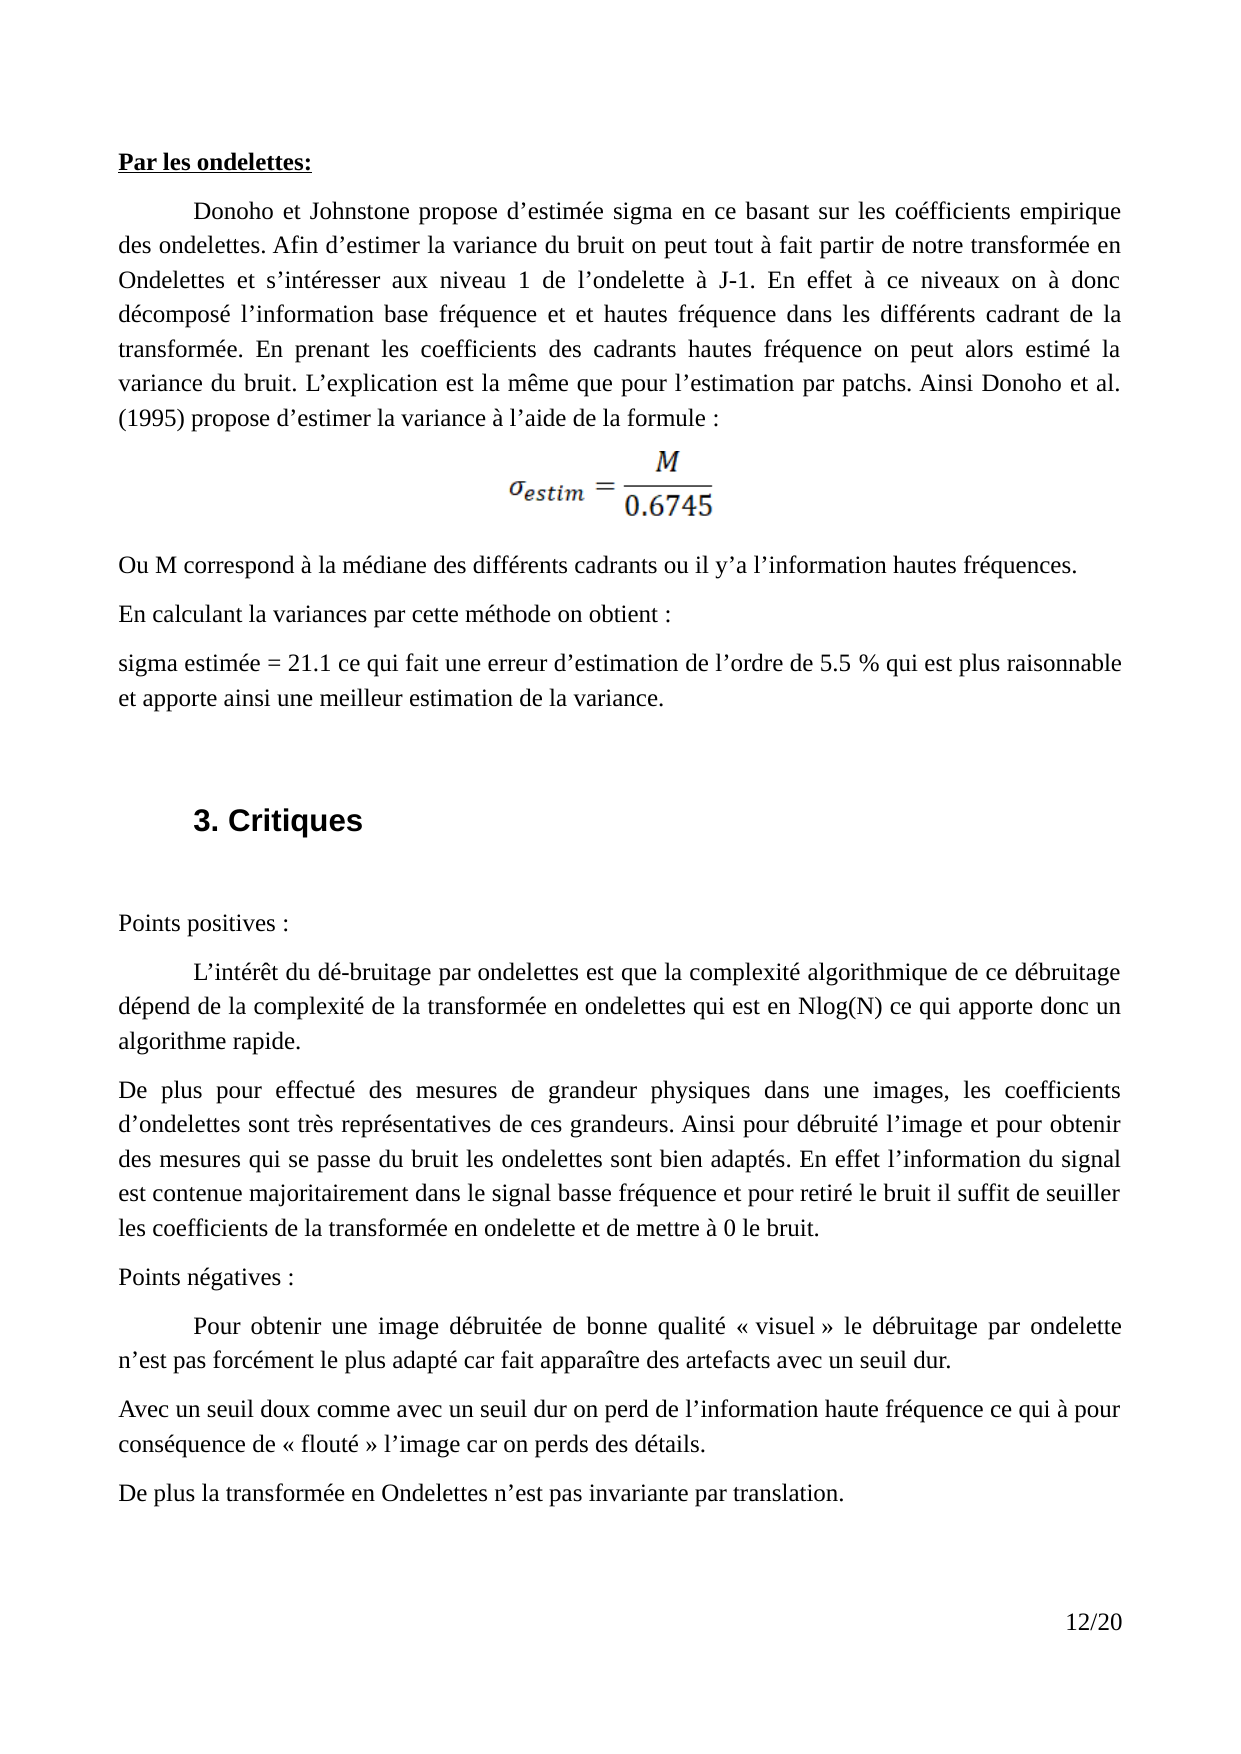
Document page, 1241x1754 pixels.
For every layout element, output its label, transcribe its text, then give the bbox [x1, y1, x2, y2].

picture [502, 451, 738, 527]
text En calculant la variances par cette méthode on obtient : [118, 599, 1122, 628]
text Points négatives : [118, 1262, 1122, 1291]
text Ou M correspond à la médiane des différents cadrants ou il y’a l’information hautes fréquences. [118, 550, 1122, 579]
text De plus la transformée en Ondelettes n’est pas invariante par translation. [118, 1478, 1122, 1507]
text Par les ondelettes: [118, 147, 1122, 176]
text L’intérêt du dé-bruitage par ondelettes est que la complexité algorithmique de ce débruitage dépend de la complexité de la transformée en ondelettes qui est en Nlog(N) ce qui apporte donc un algorithme rapide. [118, 957, 1122, 1054]
text Avec un seuil doux comme avec un seuil dur on perd de l’information haute fréquence ce qui à pour conséquence de « flouté » l’image car on perds des détails. [118, 1394, 1122, 1458]
text Pour obtenir une image débruitée de bonne qualité « visuel » le débruitage par ondelette n’est pas forcément le plus adapté car fait apparaître des artefacts avec un seuil dur. [118, 1311, 1122, 1374]
text Donoho et Johnstone propose d’estimée sigma en ce basant sur les coéfficients empirique des ondelettes. Afin d’estimer la variance du bruit on peut tout à fait partir de notre transformée en Ondelettes et s’intéresser aux niveau 1 de l’ondelette à J-1. En effet à ce niveaux on à donc décomposé l’information base fréquence et et hautes fréquence dans les différents cadrant de la transformée. En prenant les coefficients des cadrants hautes fréquence on peut alors estimé la variance du bruit. L’explication est la même que pour l’estimation par patchs. Ainsi Donoho et al. (1995) propose d’estimer la variance à l’aide de la formule : [118, 196, 1122, 432]
text sigma estimée = 21.1 ce qui fait une erreur d’estimation de l’ordre de 5.5 % qui est plus raisonnable et apporte ainsi une meilleur estimation de la variance. [118, 648, 1122, 711]
text Points positives : [118, 908, 1122, 936]
subtitle 3. Critiques [118, 802, 1122, 837]
text De plus pour effectué des mesures de grandeur physiques dans une images, les coefficients d’ondelettes sont très représentatives de ces grandeurs. Ainsi pour débruité l’image et pour obtenir des mesures qui se passe du bruit les ondelettes sont bien adaptés. En effet l’information du signal est contenue majoritairement dans le signal basse fréquence et pour retiré le bruit il suffit de seuiller les coefficients de la transformée en ondelette et de mettre à 0 le bruit. [118, 1075, 1122, 1241]
